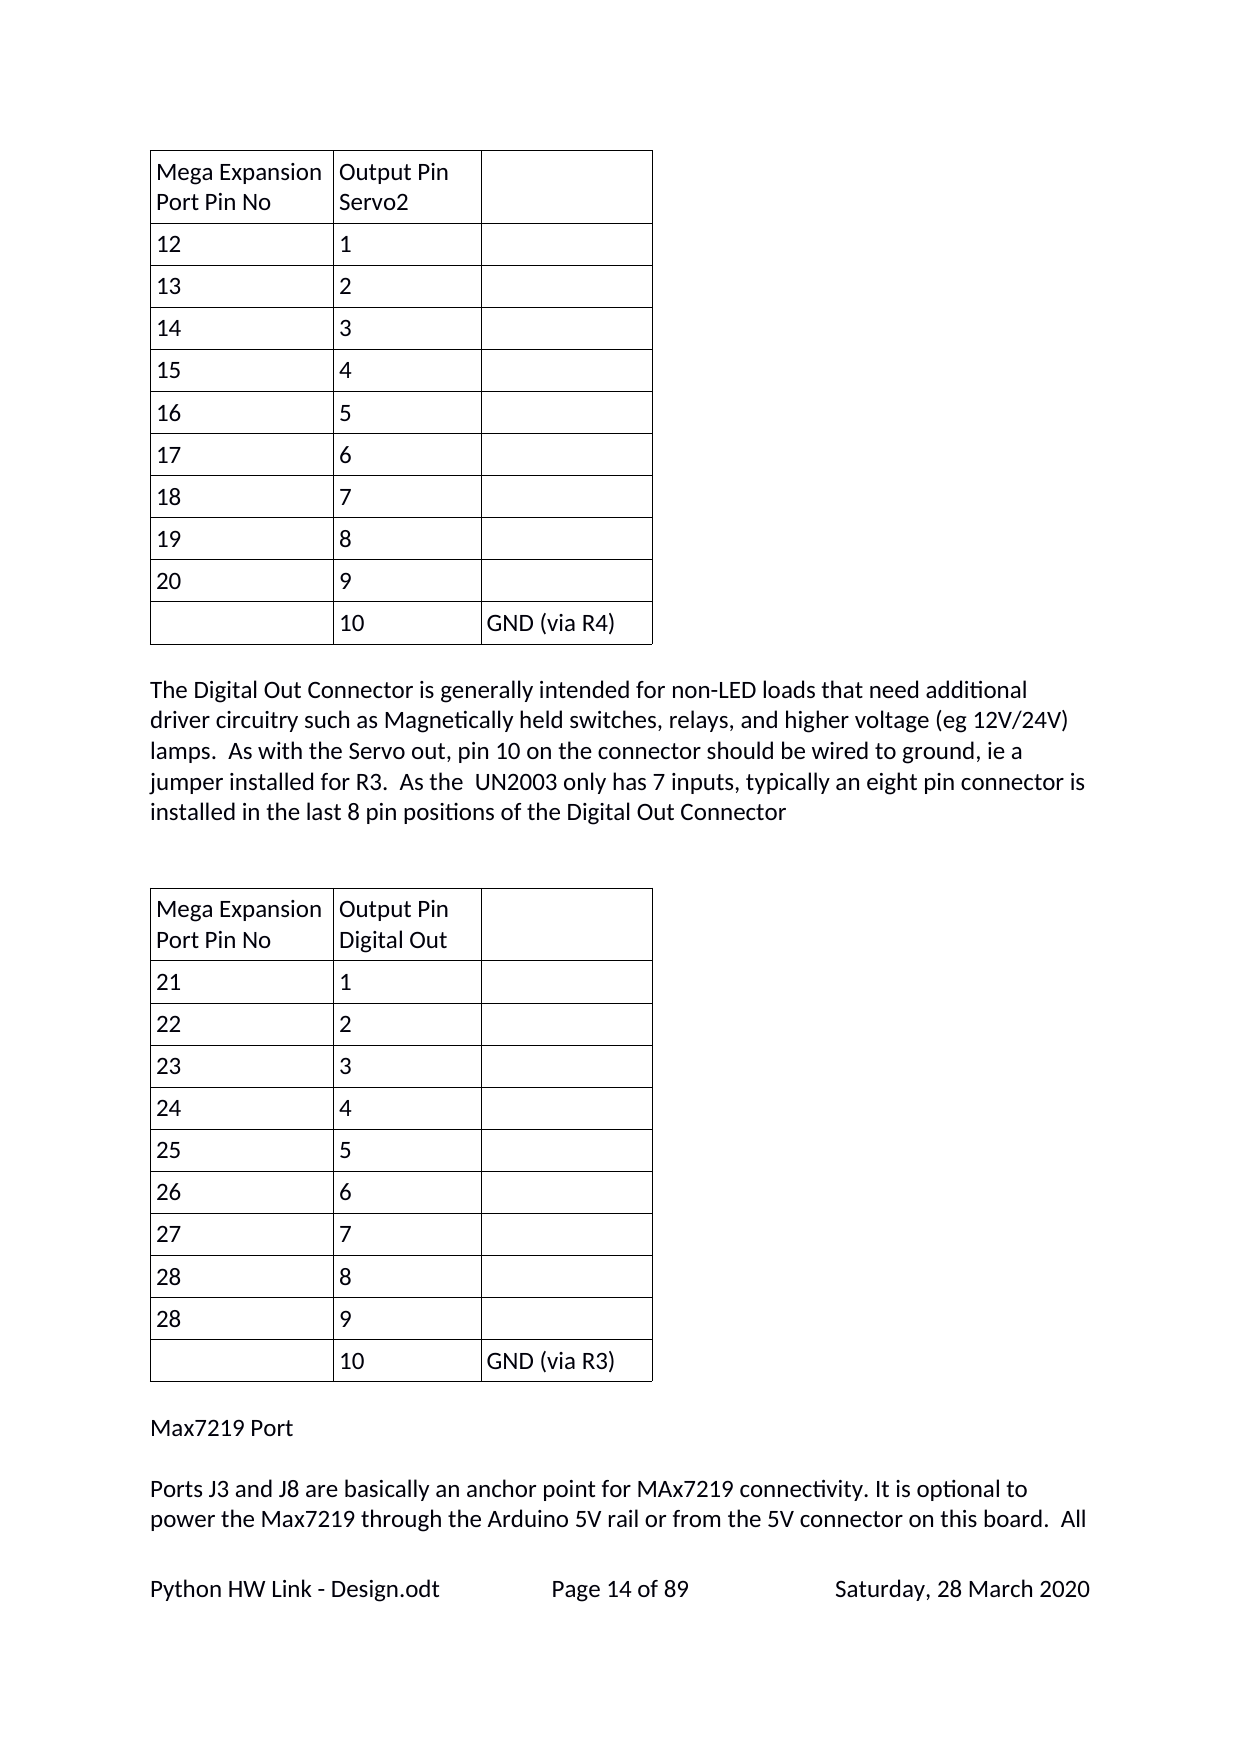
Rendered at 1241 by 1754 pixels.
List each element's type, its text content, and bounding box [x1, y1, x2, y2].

table_cell 8 [334, 1256, 481, 1297]
table_cell [482, 1046, 652, 1087]
table_cell 18 [151, 476, 333, 517]
table_cell 1 [334, 961, 481, 1002]
table_cell GND (via R4) [482, 602, 652, 643]
text Max7219 Port [150, 1412, 1090, 1442]
table_cell 10 [334, 602, 481, 643]
text Ports J3 and J8 are basically an anchor point for MAx7219 connectivity. It is optional to power the Max7219 through the Arduino 5V rail or from the 5V connector on this board. All [150, 1473, 1090, 1534]
table_cell 22 [151, 1004, 333, 1044]
table_cell 15 [151, 350, 333, 391]
table_cell [482, 266, 652, 307]
table_cell 19 [151, 518, 333, 559]
table_cell 12 [151, 224, 333, 265]
table_header Output Pin Digital Out [334, 889, 481, 960]
table_cell 28 [151, 1298, 333, 1339]
table_cell [482, 392, 652, 433]
table_cell [482, 350, 652, 391]
table_cell 13 [151, 266, 333, 307]
table_cell GND (via R3) [482, 1340, 652, 1381]
text The Digital Out Connector is generally intended for non-LED loads that need additional driver circuitry such as Magnetically held switches, relays, and higher voltage (eg 12V/24V) lamps. As with the Servo out, pin 10 on the connector should be wired to ground, ie a jumper installed for R3. As the UN2003 only has 7 inputs, typically an eight pin connector is installed in the last 8 pin positions of the Digital Out Connector [150, 674, 1090, 827]
table_cell [482, 518, 652, 559]
table_cell 4 [334, 1088, 481, 1129]
table_header [482, 151, 652, 223]
table_cell [482, 1172, 652, 1213]
table_cell 9 [334, 1298, 481, 1339]
table_cell [151, 1340, 333, 1381]
table_cell [482, 1004, 652, 1044]
table_cell [482, 224, 652, 265]
table_cell 6 [334, 1172, 481, 1213]
table_cell 24 [151, 1088, 333, 1129]
table_cell 23 [151, 1046, 333, 1087]
table_cell 14 [151, 308, 333, 349]
table_cell [482, 1088, 652, 1129]
table_cell 28 [151, 1256, 333, 1297]
table_cell 2 [334, 1004, 481, 1044]
table_header Output Pin Servo2 [334, 151, 481, 223]
table_cell [482, 308, 652, 349]
table_cell 10 [334, 1340, 481, 1381]
table_cell 16 [151, 392, 333, 433]
table_cell 8 [334, 518, 481, 559]
table_cell 7 [334, 1214, 481, 1255]
table_cell [482, 1298, 652, 1339]
table_header Mega Expansion Port Pin No [151, 151, 333, 223]
table_cell 25 [151, 1130, 333, 1171]
table_cell 6 [334, 434, 481, 475]
table_cell 9 [334, 560, 481, 601]
table_cell 3 [334, 1046, 481, 1087]
table_cell [482, 1130, 652, 1171]
table_cell 17 [151, 434, 333, 475]
table_cell [482, 434, 652, 475]
table_cell [151, 602, 333, 643]
table_header Mega Expansion Port Pin No [151, 889, 333, 960]
table_cell 27 [151, 1214, 333, 1255]
table_cell [482, 476, 652, 517]
table_cell 4 [334, 350, 481, 391]
table_cell 5 [334, 392, 481, 433]
table_cell 3 [334, 308, 481, 349]
table_cell 1 [334, 224, 481, 265]
table_cell 5 [334, 1130, 481, 1171]
table_cell 20 [151, 560, 333, 601]
table_cell 7 [334, 476, 481, 517]
table_cell [482, 560, 652, 601]
table_header [482, 889, 652, 960]
table_cell [482, 1214, 652, 1255]
table_cell [482, 961, 652, 1002]
table_cell 26 [151, 1172, 333, 1213]
table_cell [482, 1256, 652, 1297]
table_cell 21 [151, 961, 333, 1002]
table_cell 2 [334, 266, 481, 307]
